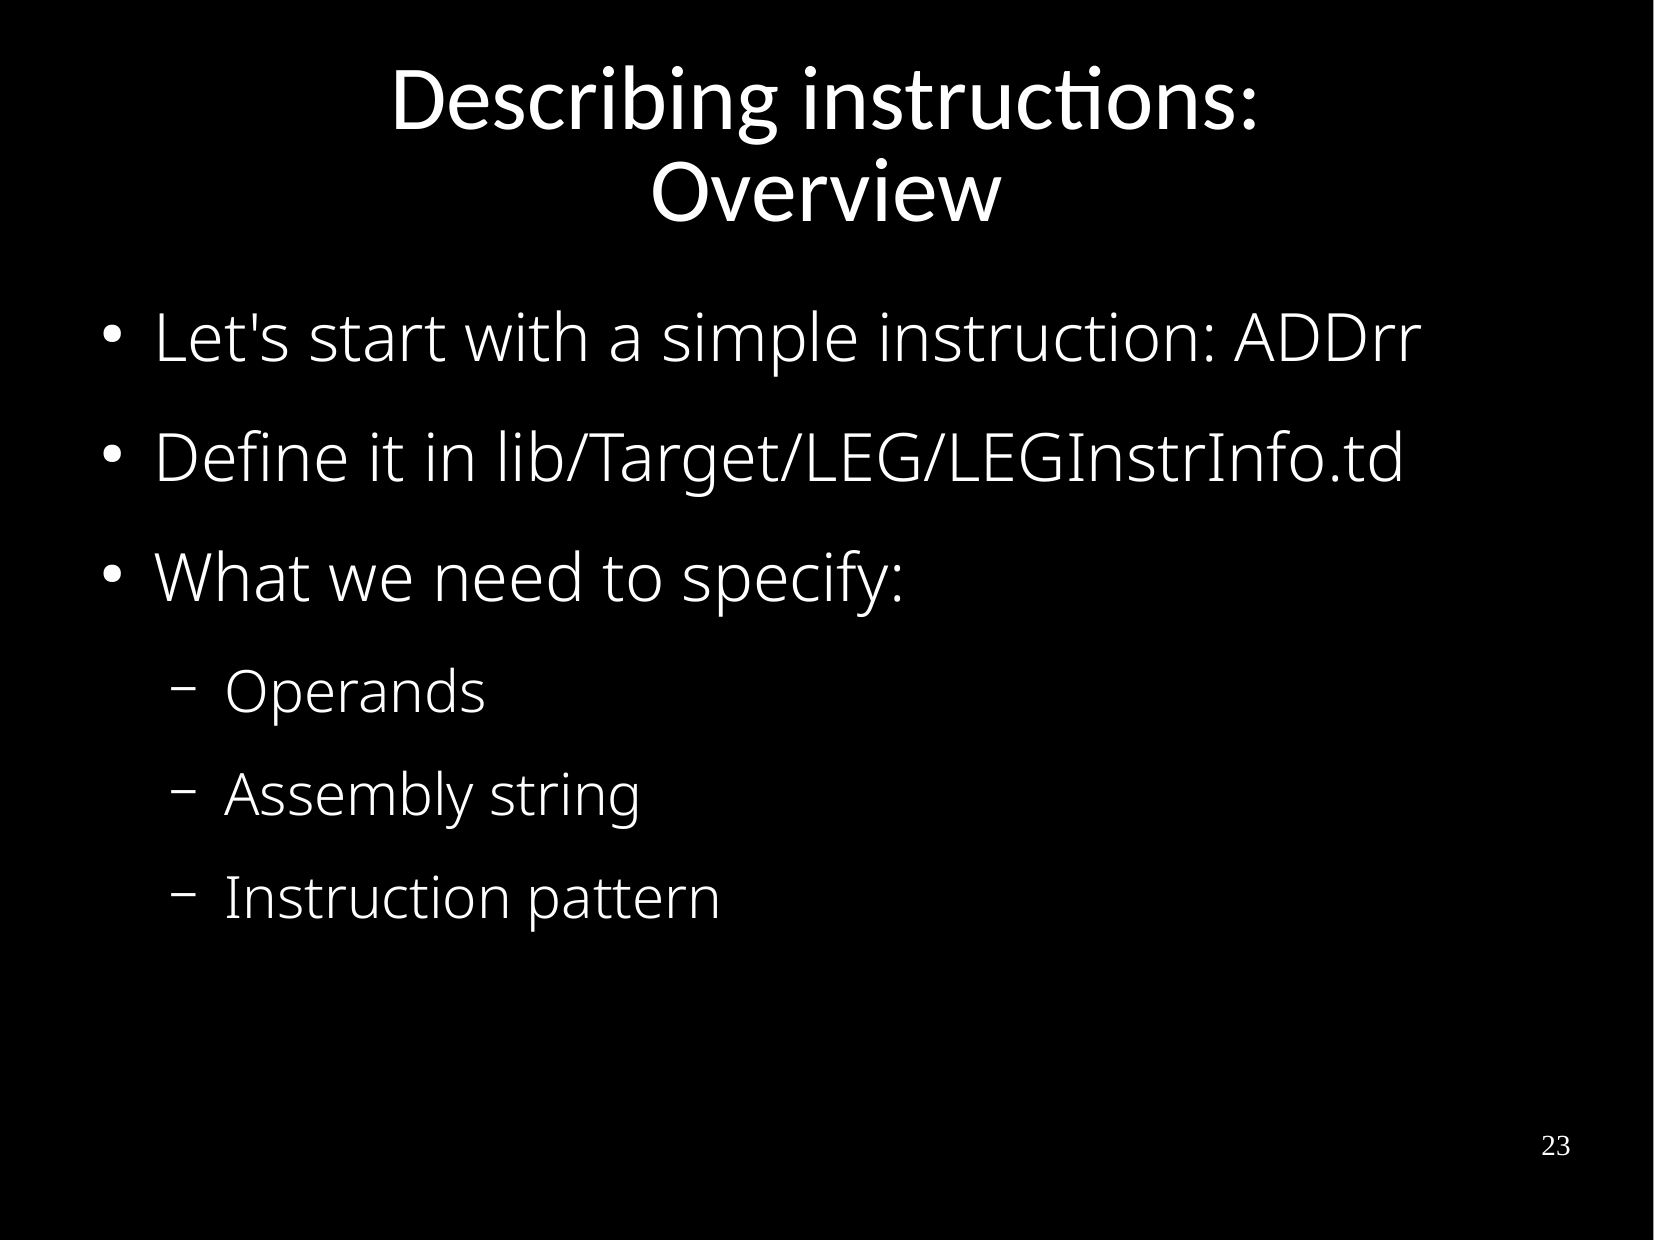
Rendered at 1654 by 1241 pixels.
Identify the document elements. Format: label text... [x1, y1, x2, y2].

list Let's start with a simple instruction: ADDrr Define it in lib/Target/LEG/LEGInstrInfo.td What we need to specify: Operands Assembly string Instruction pattern [82, 290, 1571, 1010]
title Describing instructions: Overview [82, 45, 1571, 261]
